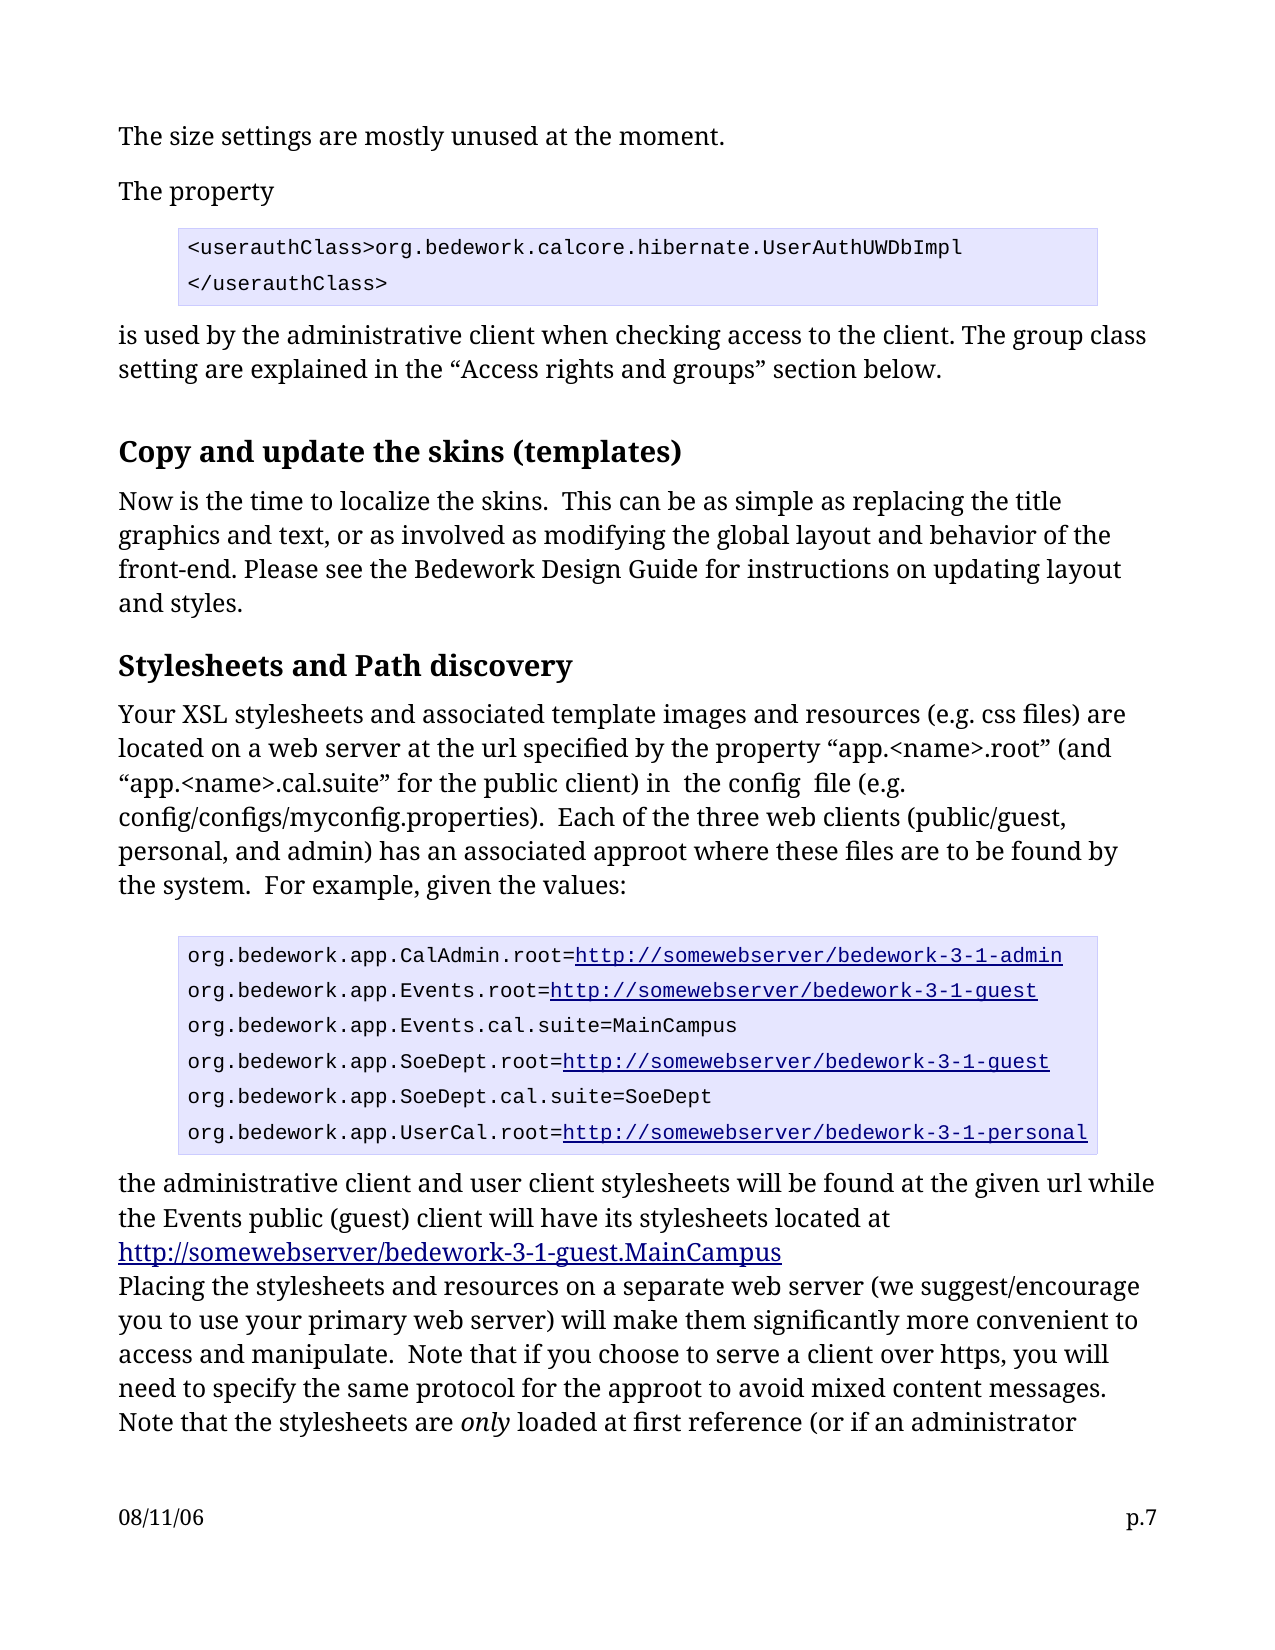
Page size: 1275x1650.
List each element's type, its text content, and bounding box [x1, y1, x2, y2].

text Placing the stylesheets and resources on a separate web server (we suggest/encourage you to use your primary web server) will make them significantly more convenient to access and manipulate. Note that if you choose to serve a client over https, you will need to specify the same protocol for the approot to avoid mixed content messages. Note that the stylesheets are only loaded at first reference (or if an administrator [118, 1268, 1157, 1439]
text Now is the time to localize the skins. This can be as simple as replacing the title graphics and text, or as involved as modifying the global layout and behavior of the front-end. Please see the Bedework Design Guide for instructions on updating layout and styles. [118, 484, 1157, 620]
subtitle Copy and update the skins (templates) [118, 431, 1157, 471]
text the administrative client and user client stylesheets will be found at the given url while the Events public (guest) client will have its stylesheets located at http://somewebserver/bedework-3-1-guest.MainCampus [118, 1166, 1157, 1268]
text <userauthClass>org.bedework.calcore.hibernate.UserAuthUWDbImpl [179, 229, 1097, 261]
text org.bedework.app.SoeDept.root=http://somewebserver/bedework-3-1-guest [179, 1042, 1097, 1074]
text Your XSL stylesheets and associated template images and resources (e.g. css files) are located on a web server at the url specified by the property “app.<name>.root” (and “app.<name>.cal.suite” for the public client) in the config file (e.g. config/configs/myconfig.properties). Each of the three web clients (public/guest, personal, and admin) has an associated approot where these files are to be found by the system. For example, given the values: [118, 697, 1157, 901]
text The size settings are mostly unused at the moment. [118, 118, 1157, 152]
text org.bedework.app.Events.root=http://somewebserver/bedework-3-1-guest [179, 971, 1097, 1004]
text org.bedework.app.CalAdmin.root=http://somewebserver/bedework-3-1-admin [179, 937, 1097, 968]
text org.bedework.app.UserCal.root=http://somewebserver/bedework-3-1-personal [179, 1113, 1097, 1154]
text org.bedework.app.Events.cal.suite=MainCampus [179, 1006, 1097, 1039]
text The property [118, 173, 1157, 207]
text org.bedework.app.SoeDept.cal.suite=SoeDept [179, 1077, 1097, 1110]
text is used by the administrative client when checking access to the client. The group class setting are explained in the “Access rights and groups” section below. [118, 317, 1157, 385]
text </userauthClass> [179, 264, 1097, 305]
subtitle Stylesheets and Path discovery [118, 645, 1157, 684]
